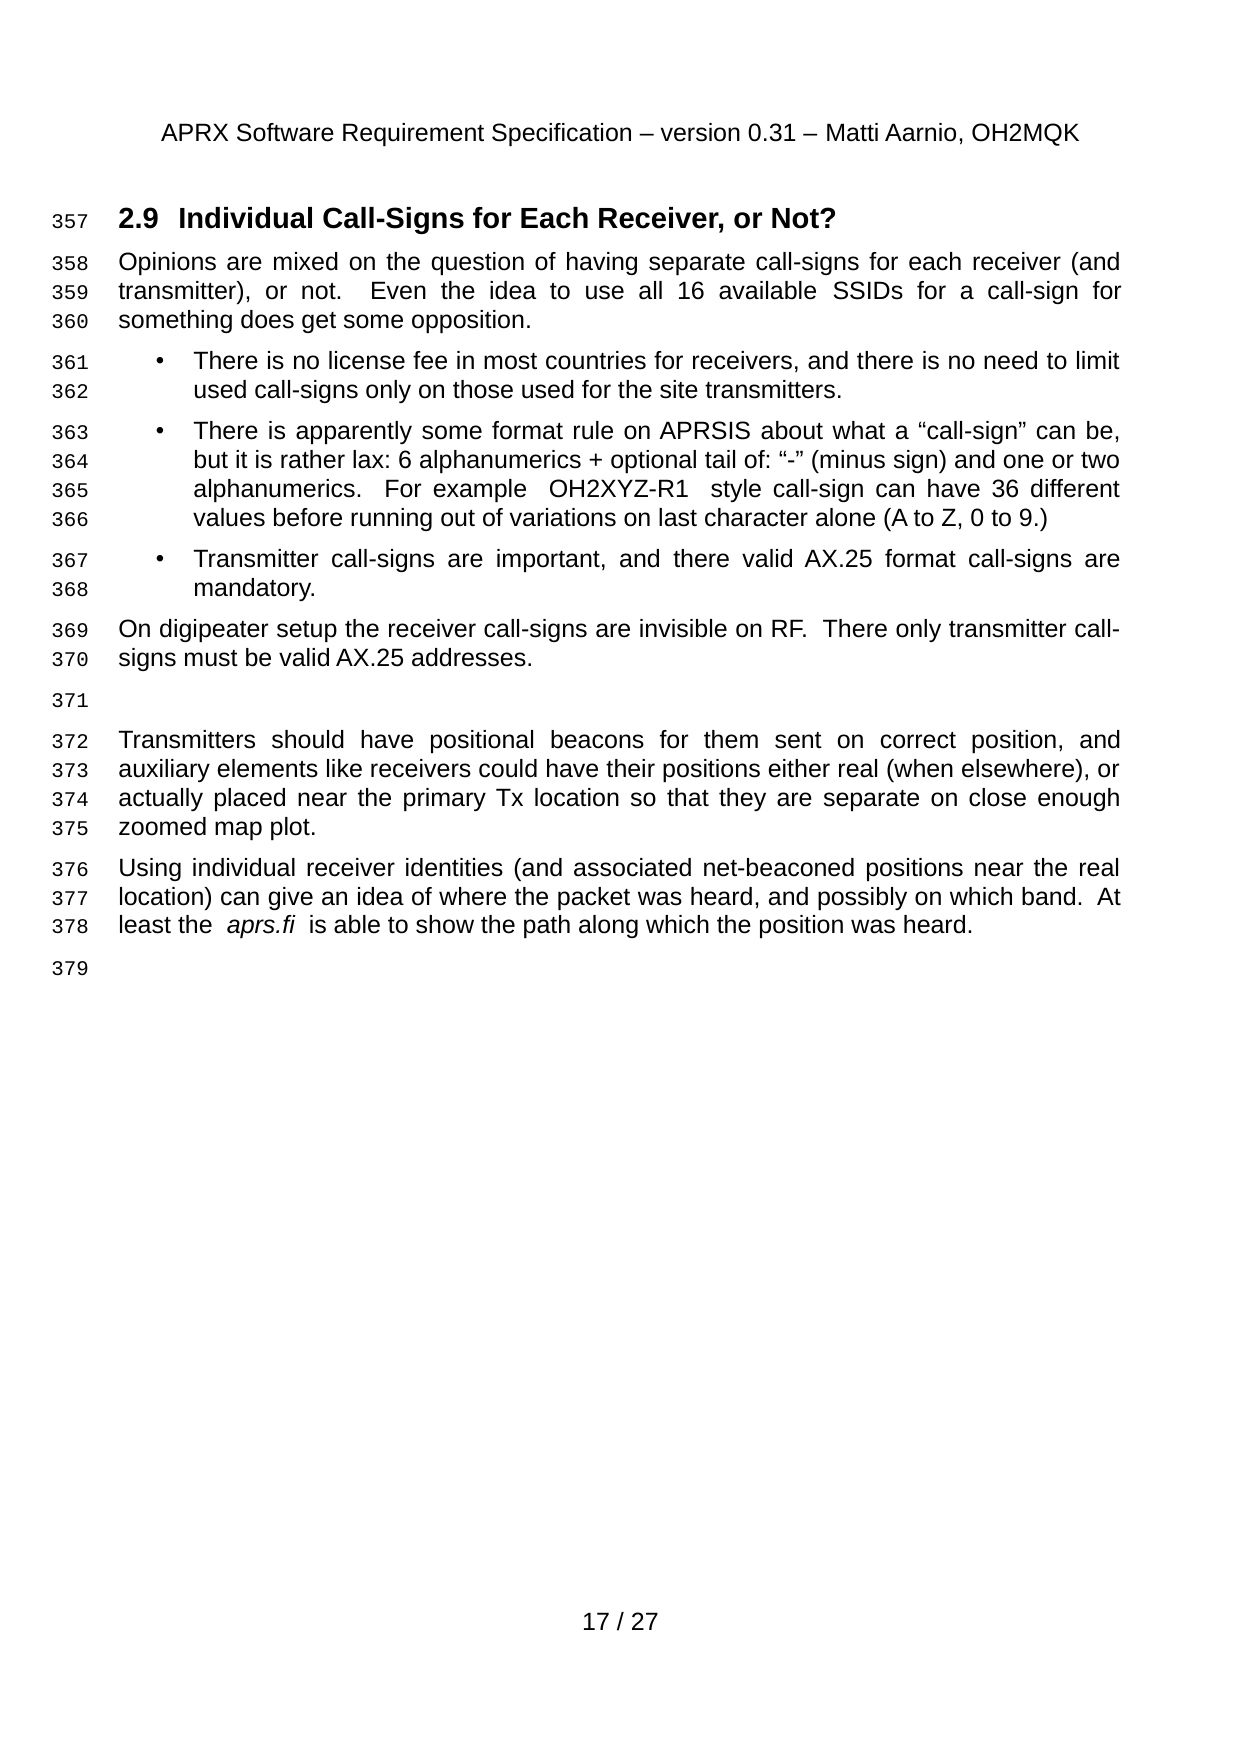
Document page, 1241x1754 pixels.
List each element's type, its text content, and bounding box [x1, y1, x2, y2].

text Opinions are mixed on the question of having separate call-signs for each receiver (and transmitter), or not. Even the idea to use all 16 available SSIDs for a call-sign for something does get some opposition. [118, 247, 1122, 334]
text On digipeater setup the receiver call-signs are invisible on RF. There only transmitter call-signs must be valid AX.25 addresses. [118, 614, 1122, 671]
text Using individual receiver identities (and associated net-beaconed positions near the real location) can give an idea of where the packet was heard, and possibly on which band. At least the aprs.fi is able to show the path along which the position was heard. [118, 853, 1122, 939]
list There is no license fee in most countries for receivers, and there is no need to limit used call-signs only on those used for the site transmitters. [156, 346, 1122, 404]
list There is apparently some format rule on APRSIS about what a “call-sign” can be, but it is rather lax: 6 alphanumerics + optional tail of: “-” (minus sign) and one or two alphanumerics. For example OH2XYZ-R1 style call-sign can have 36 different values before running out of variations on last character alone (A to Z, 0 to 9.) [156, 416, 1122, 531]
list Transmitter call-signs are important, and there valid AX.25 format call-signs are mandatory. [156, 544, 1122, 601]
text Transmitters should have positional beacons for them sent on correct position, and auxiliary elements like receivers could have their positions either real (when elsewhere), or actually placed near the primary Tx location so that they are separate on close enough zoomed map plot. [118, 725, 1122, 840]
subtitle Individual Call-Signs for Each Receiver, or Not? [118, 201, 1122, 235]
